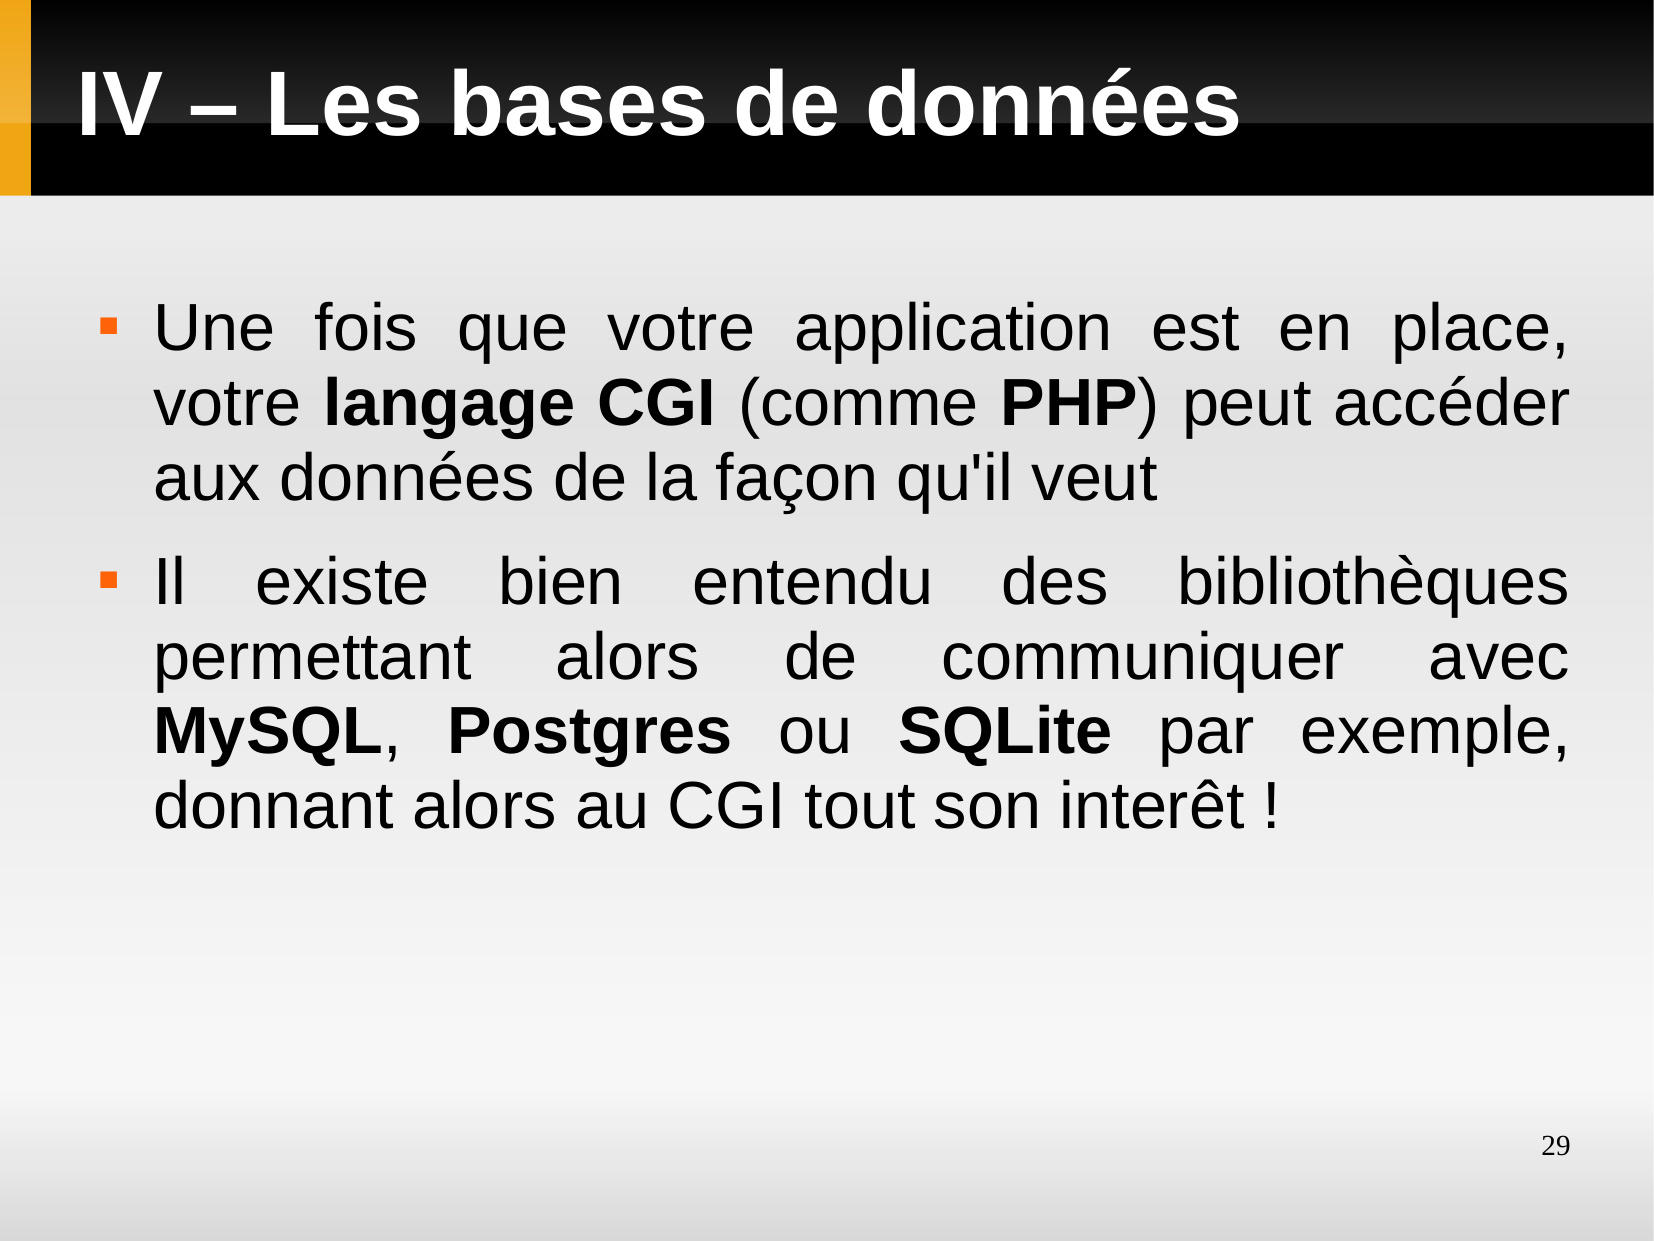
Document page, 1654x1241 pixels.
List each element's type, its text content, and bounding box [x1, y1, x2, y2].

title IV – Les bases de données [76, 0, 1565, 208]
picture [0, 0, 1654, 1241]
list Une fois que votre application est en place, votre langage CGI (comme PHP) peut accéder aux données de la façon qu'il veut Il existe bien entendu des bibliothèques permettant alors de communiquer avec MySQL, Postgres ou SQLite par exemple, donnant alors au CGI tout son interêt ! [82, 290, 1571, 1109]
